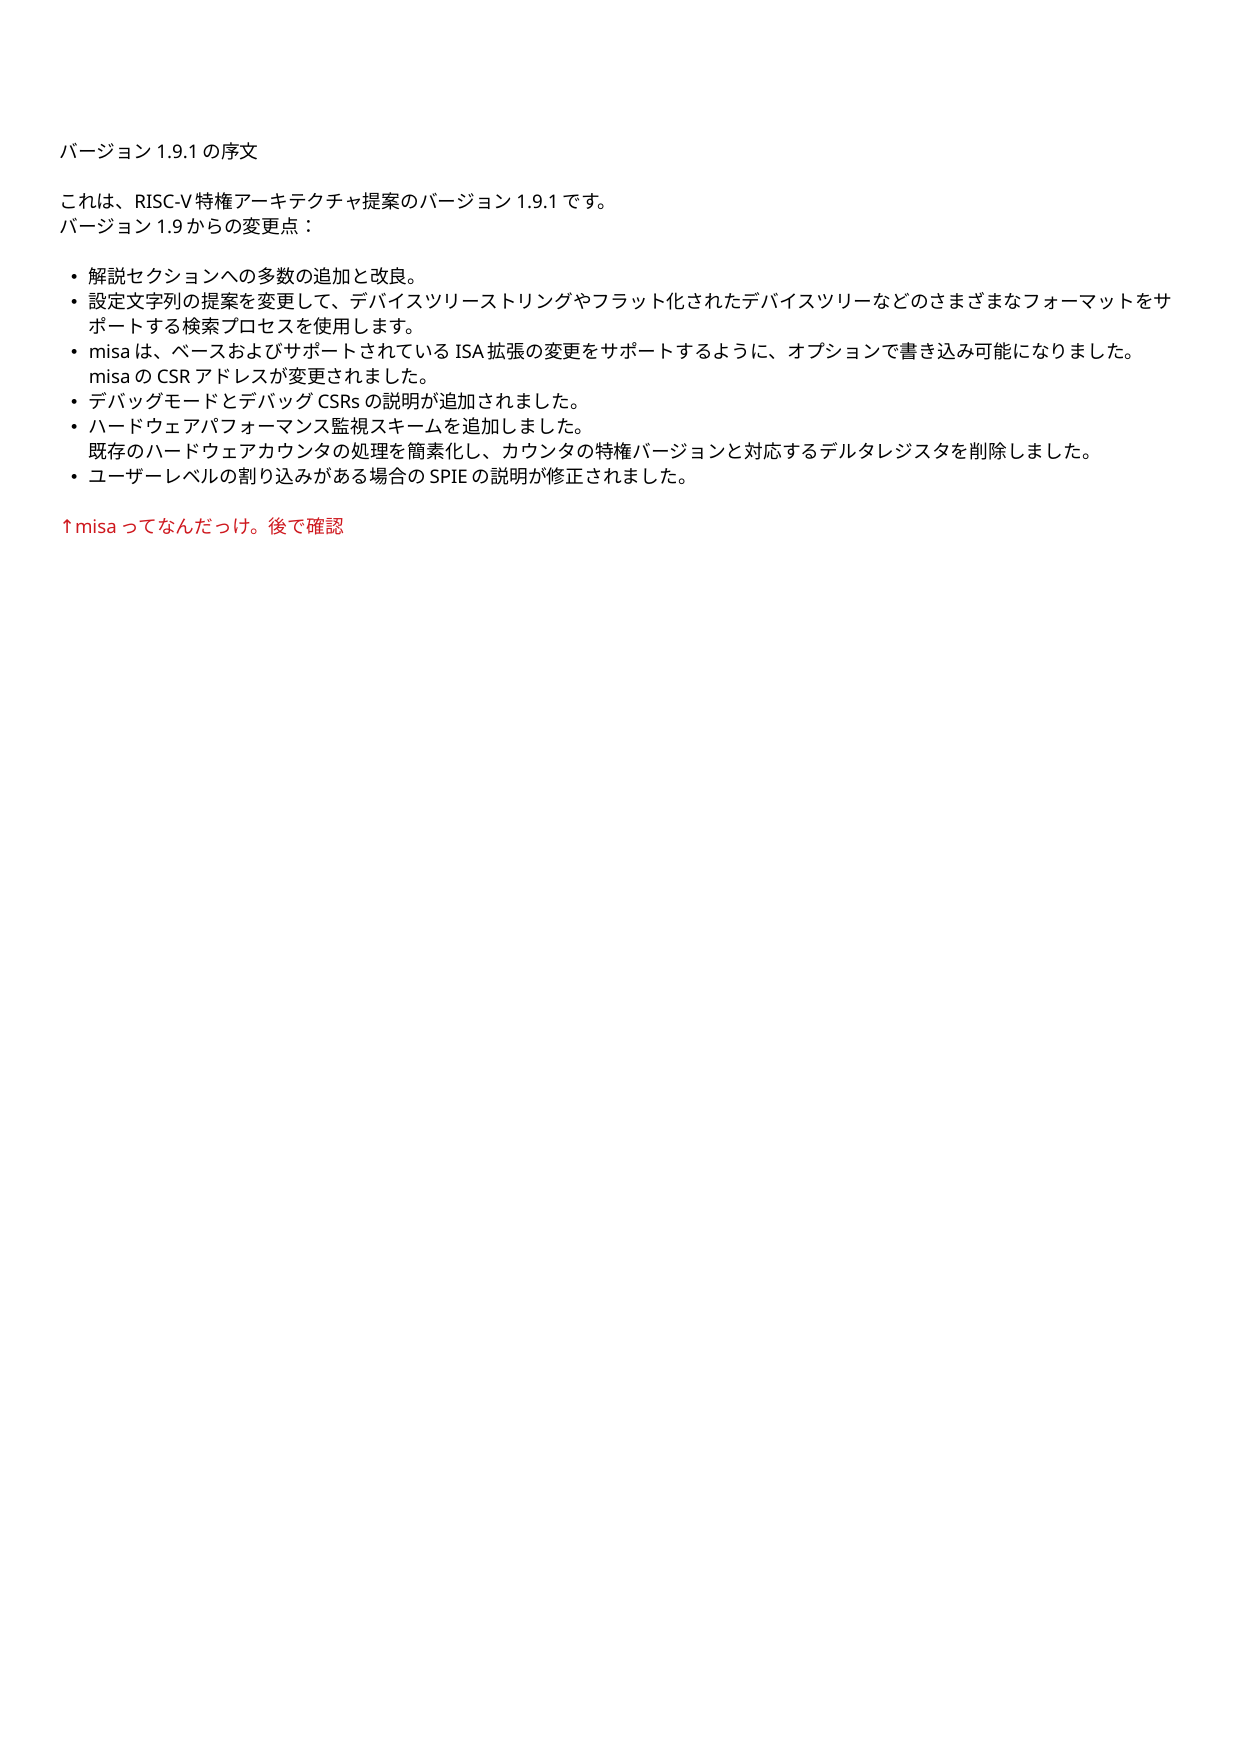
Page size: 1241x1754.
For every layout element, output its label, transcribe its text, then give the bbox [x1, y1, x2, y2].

text バージョン1.9からの変更点： [59, 213, 1181, 238]
list デバッグモードとデバッグCSRsの説明が追加されました。 [71, 388, 1181, 413]
list ユーザーレベルの割り込みがある場合のSPIEの説明が修正されました。 [71, 463, 1181, 488]
text ↑misaってなんだっけ。後で確認 [59, 513, 1181, 538]
text これは、RISC-V特権アーキテクチャ提案のバージョン1.9.1です。 [59, 188, 1181, 213]
list 既存のハードウェアカウンタの処理を簡素化し、カウンタの特権バージョンと対応するデルタレジスタを削除しました。 [71, 438, 1181, 463]
text バージョン1.9.1の序文 [59, 138, 1181, 163]
list 設定文字列の提案を変更して、デバイスツリーストリングやフラット化されたデバイスツリーなどのさまざまなフォーマットをサポートする検索プロセスを使用します。 [71, 288, 1181, 338]
list ハードウェアパフォーマンス監視スキームを追加しました。 [71, 413, 1181, 438]
list 解説セクションへの多数の追加と改良。 [71, 263, 1181, 288]
list misaは、ベースおよびサポートされているISA拡張の変更をサポートするように、オプションで書き込み可能になりました。 [71, 338, 1181, 363]
list misaのCSRアドレスが変更されました。 [71, 363, 1181, 388]
